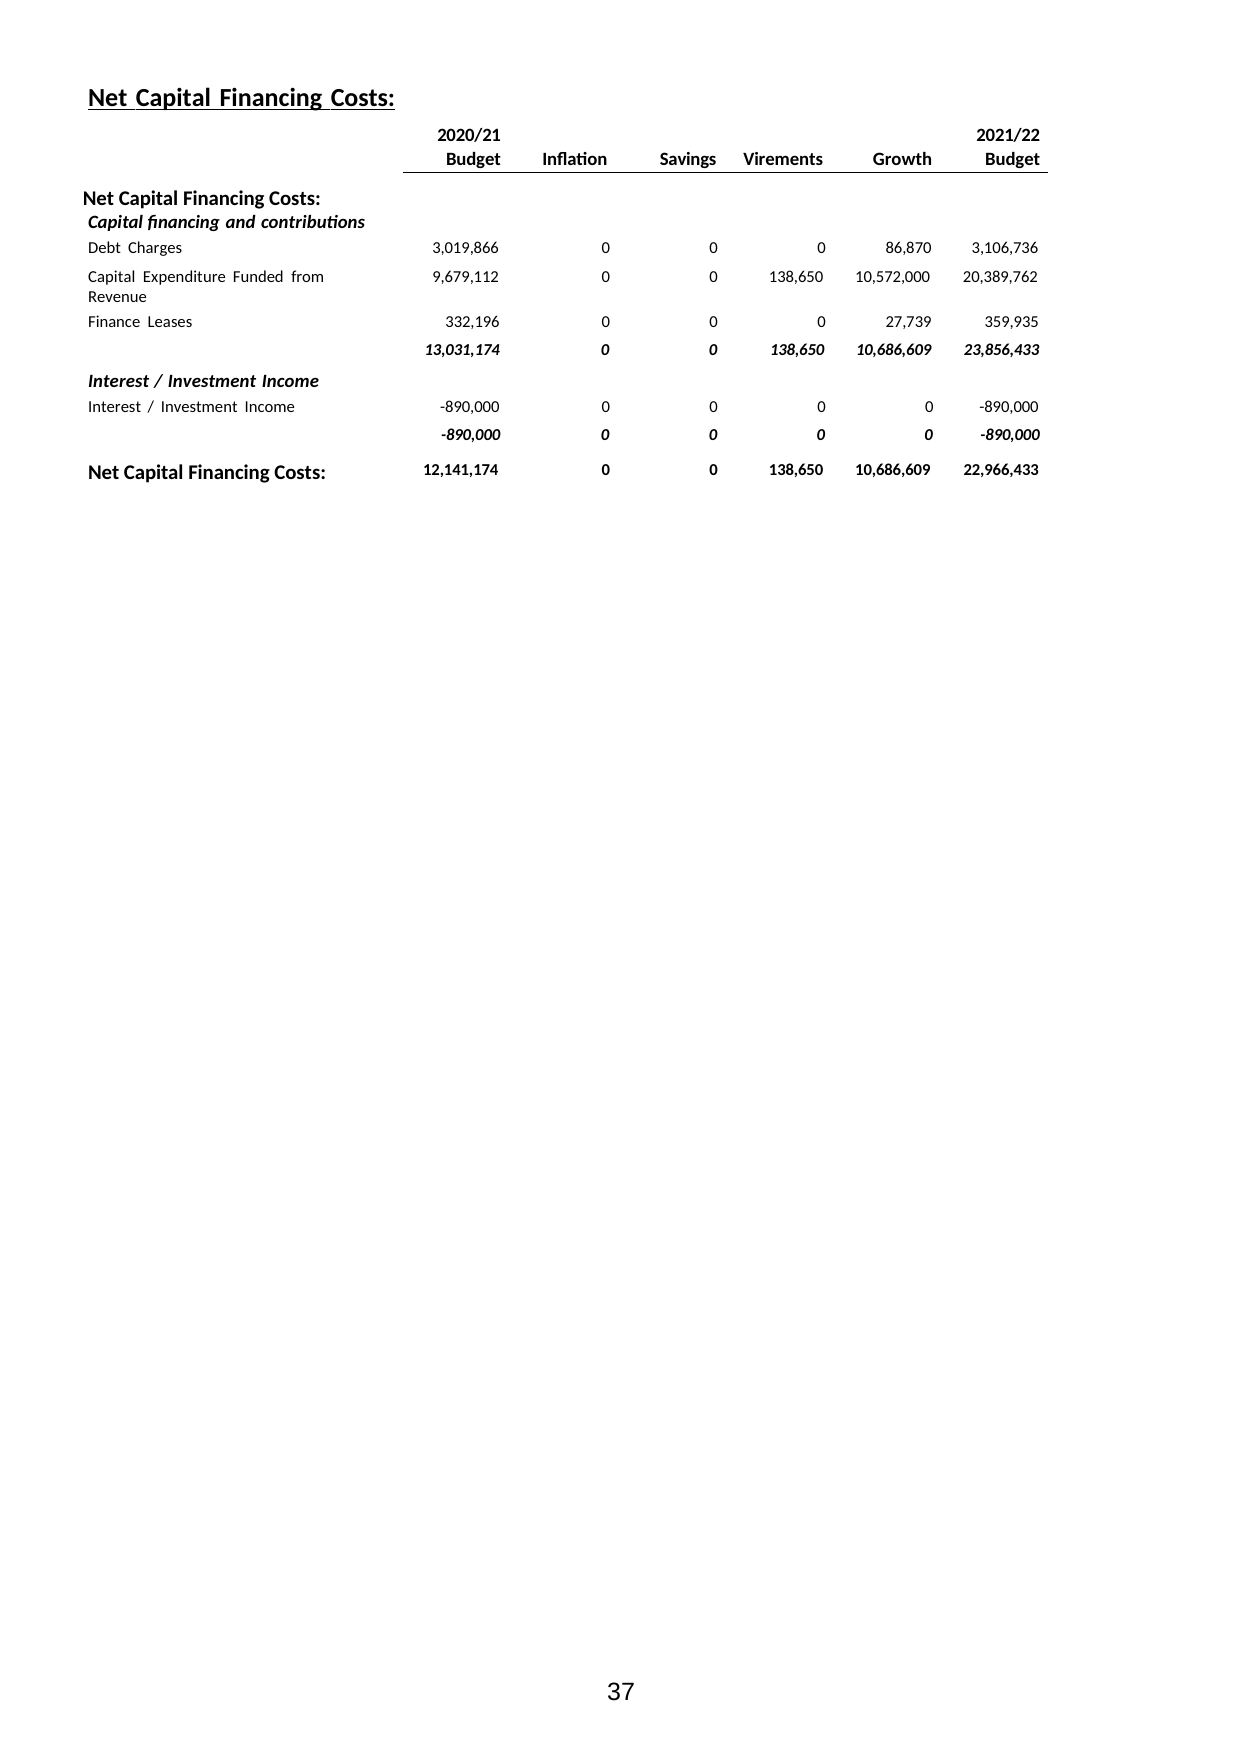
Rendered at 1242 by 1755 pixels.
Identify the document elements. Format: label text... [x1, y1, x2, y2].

table_cell [841, 173, 948, 211]
table_cell 0 [635, 237, 731, 263]
table_cell [731, 173, 841, 211]
table_cell 3,019,866 [403, 237, 522, 263]
table_header Net Capital Financing Costs: [77, 76, 402, 148]
table_cell -890,000 [403, 422, 522, 453]
table_cell 10,686,609 [841, 454, 948, 495]
table_cell Capital Expenditure Funded from Revenue [77, 263, 402, 311]
table_cell 10,686,609 [841, 337, 948, 366]
table_cell Net Capital Financing Costs: [77, 172, 402, 211]
table_cell 0 [522, 395, 635, 422]
table_cell [77, 337, 402, 366]
table_cell 13,031,174 [403, 337, 522, 366]
table_header 2021/22 [948, 76, 1047, 148]
table_cell Net Capital Financing Costs: [77, 454, 402, 495]
table_cell Virements [731, 148, 841, 172]
table_cell [731, 211, 841, 237]
table_header [731, 76, 841, 148]
table_cell 0 [522, 311, 635, 337]
table_cell 0 [635, 422, 731, 453]
table_cell 22,966,433 [948, 454, 1047, 495]
table_cell 0 [731, 237, 841, 263]
table_cell [403, 211, 522, 237]
table_cell Savings [635, 148, 731, 172]
table_cell [948, 366, 1047, 395]
table_cell 0 [635, 311, 731, 337]
table_cell 0 [522, 422, 635, 453]
table_cell [403, 173, 522, 211]
table_cell 27,739 [841, 311, 948, 337]
table_cell 20,389,762 [948, 263, 1047, 311]
table_cell [731, 366, 841, 395]
table_cell Capital financing and contributions [77, 211, 402, 237]
table_cell 138,650 [731, 263, 841, 311]
table_cell 332,196 [403, 311, 522, 337]
table_cell 12,141,174 [403, 454, 522, 495]
table_cell -890,000 [948, 395, 1047, 422]
table_header 2020/21 [403, 76, 522, 148]
table_cell 0 [731, 422, 841, 453]
table_cell [77, 148, 402, 172]
table_cell Interest / Investment Income [77, 395, 402, 422]
table_cell 0 [522, 337, 635, 366]
table_cell Interest / Investment Income [77, 366, 402, 395]
table_cell Debt Charges [77, 237, 402, 263]
table_cell [948, 173, 1047, 211]
table_cell [635, 366, 731, 395]
table_cell 23,856,433 [948, 337, 1047, 366]
table_cell -890,000 [948, 422, 1047, 453]
table_cell 3,106,736 [948, 237, 1047, 263]
table_cell [841, 211, 948, 237]
table_cell 86,870 [841, 237, 948, 263]
table_cell [522, 366, 635, 395]
table_cell [841, 366, 948, 395]
table_cell 0 [522, 454, 635, 495]
table_header [635, 76, 731, 148]
table_cell -890,000 [403, 395, 522, 422]
table_cell [948, 211, 1047, 237]
table_cell [635, 211, 731, 237]
table_cell 9,679,112 [403, 263, 522, 311]
table_cell 0 [635, 337, 731, 366]
table_cell 0 [841, 422, 948, 453]
table_cell [403, 366, 522, 395]
table_cell Budget [948, 148, 1047, 172]
table_cell Growth [841, 148, 948, 172]
table_cell [522, 211, 635, 237]
table_cell 0 [635, 395, 731, 422]
table_cell 0 [731, 395, 841, 422]
table_cell 0 [841, 395, 948, 422]
table_cell 0 [522, 237, 635, 263]
table_cell 138,650 [731, 454, 841, 495]
table_cell [77, 422, 402, 453]
table_cell 0 [522, 263, 635, 311]
table_cell 10,572,000 [841, 263, 948, 311]
table_cell [522, 173, 635, 211]
table_cell 0 [635, 454, 731, 495]
table_cell 138,650 [731, 337, 841, 366]
table_cell 359,935 [948, 311, 1047, 337]
table_cell 0 [731, 311, 841, 337]
table_cell Budget [403, 148, 522, 172]
table_cell Finance Leases [77, 311, 402, 337]
table_cell Inflation [522, 148, 635, 172]
table_cell 0 [635, 263, 731, 311]
table_cell [635, 173, 731, 211]
table_header [522, 76, 635, 148]
table_header [841, 76, 948, 148]
